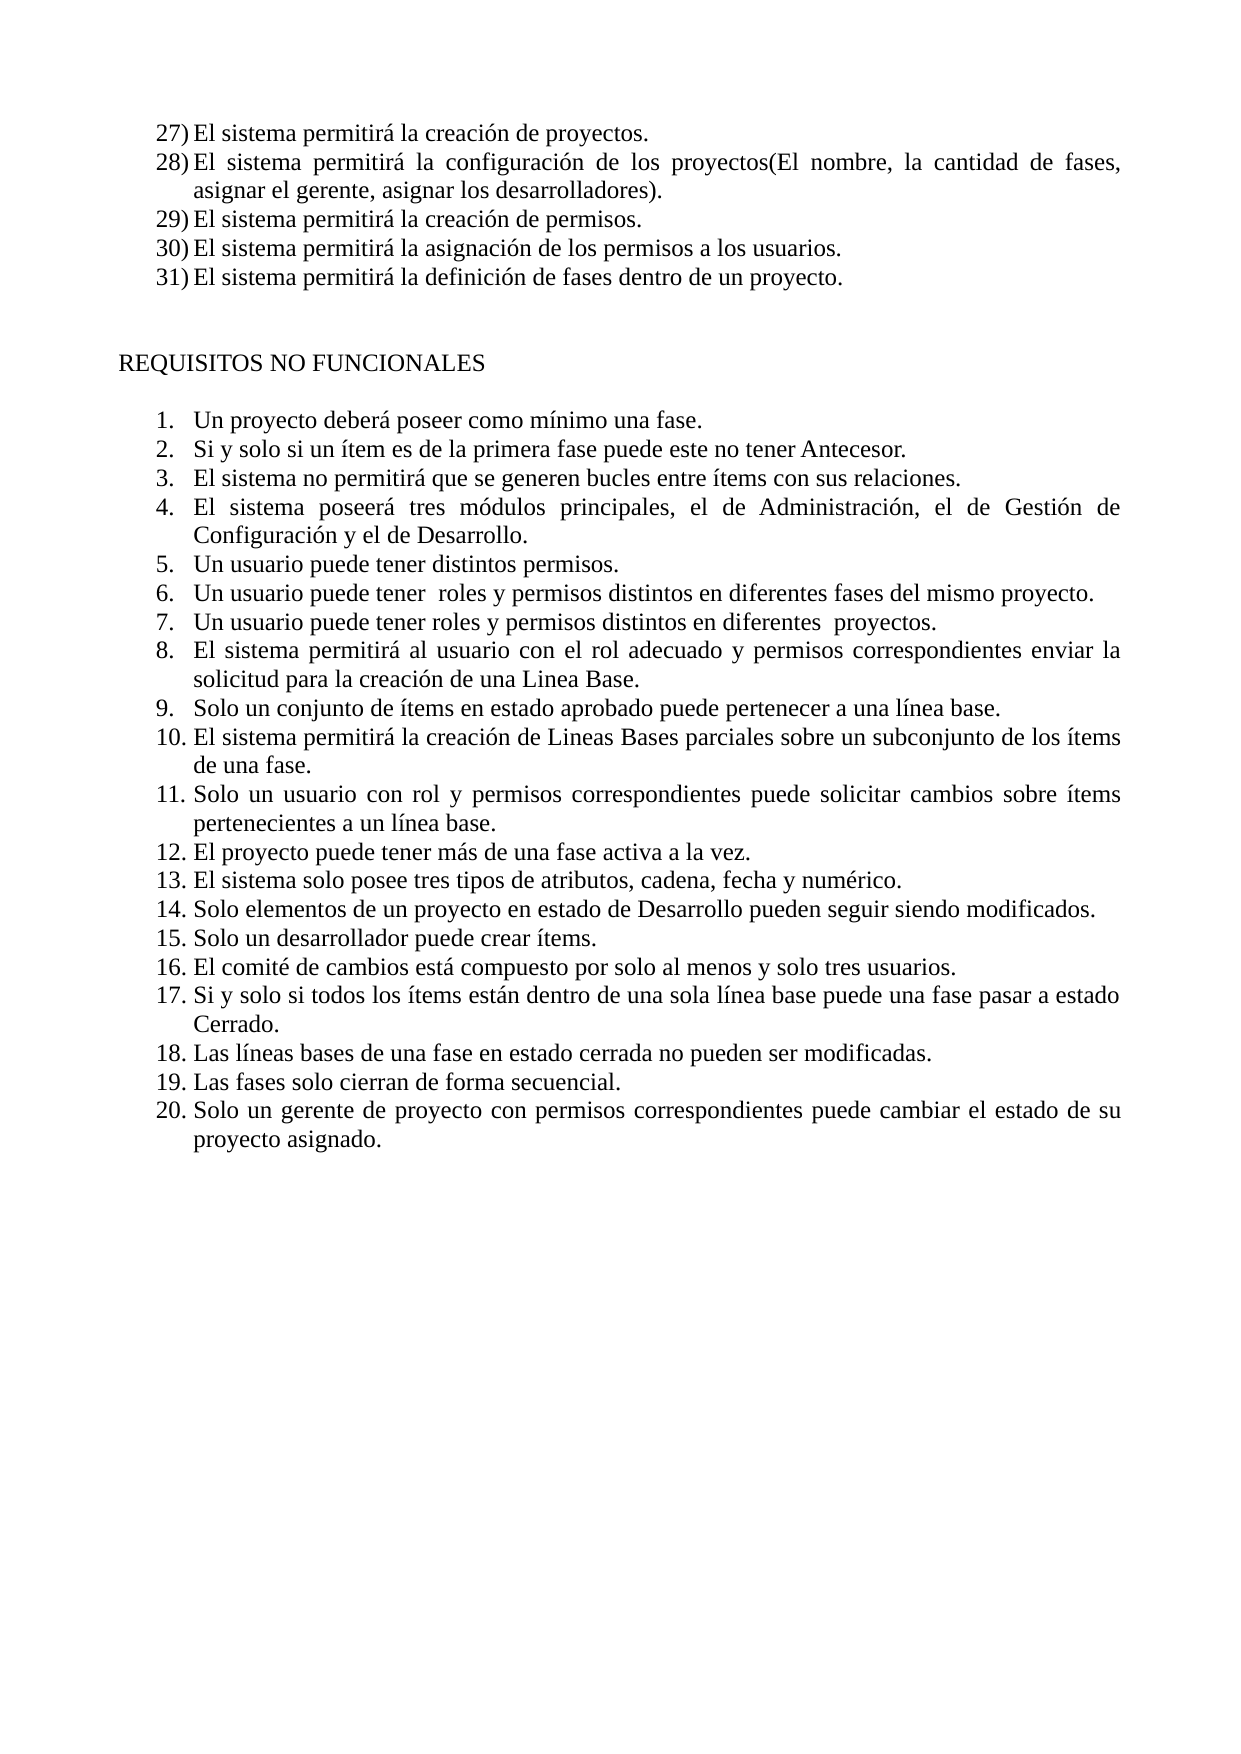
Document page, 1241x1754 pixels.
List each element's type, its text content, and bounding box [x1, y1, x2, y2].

list Un usuario puede tener distintos permisos. [156, 549, 1122, 578]
list Las líneas bases de una fase en estado cerrada no pueden ser modificadas. [156, 1038, 1122, 1067]
list El sistema permitirá la creación de Lineas Bases parciales sobre un subconjunto de los ítems de una fase. [156, 722, 1122, 779]
list El sistema solo posee tres tipos de atributos, cadena, fecha y numérico. [156, 866, 1122, 894]
list Solo un gerente de proyecto con permisos correspondientes puede cambiar el estado de su proyecto asignado. [156, 1096, 1122, 1153]
list Si y solo si un ítem es de la primera fase puede este no tener Antecesor. [156, 434, 1122, 463]
list El sistema no permitirá que se generen bucles entre ítems con sus relaciones. [156, 463, 1122, 492]
list El sistema permitirá la creación de permisos. [156, 204, 1122, 233]
list El comité de cambios está compuesto por solo al menos y solo tres usuarios. [156, 952, 1122, 981]
list Solo un desarrollador puede crear ítems. [156, 923, 1122, 952]
list El sistema permitirá la definición de fases dentro de un proyecto. [156, 262, 1122, 291]
list Solo elementos de un proyecto en estado de Desarrollo pueden seguir siendo modificados. [156, 894, 1122, 923]
list Las fases solo cierran de forma secuencial. [156, 1067, 1122, 1096]
list El sistema permitirá la configuración de los proyectos(El nombre, la cantidad de fases, asignar el gerente, asignar los desarrolladores). [156, 147, 1122, 204]
list El sistema permitirá al usuario con el rol adecuado y permisos correspondientes enviar la solicitud para la creación de una Linea Base. [156, 636, 1122, 693]
list Solo un conjunto de ítems en estado aprobado puede pertenecer a una línea base. [156, 693, 1122, 722]
list Un usuario puede tener roles y permisos distintos en diferentes fases del mismo proyecto. [156, 578, 1122, 607]
list Solo un usuario con rol y permisos correspondientes puede solicitar cambios sobre ítems pertenecientes a un línea base. [156, 779, 1122, 837]
list Un usuario puede tener roles y permisos distintos en diferentes proyectos. [156, 607, 1122, 636]
list El sistema permitirá la asignación de los permisos a los usuarios. [156, 233, 1122, 262]
list El sistema poseerá tres módulos principales, el de Administración, el de Gestión de Configuración y el de Desarrollo. [156, 492, 1122, 549]
list Si y solo si todos los ítems están dentro de una sola línea base puede una fase pasar a estado Cerrado. [156, 981, 1122, 1038]
list Un proyecto deberá poseer como mínimo una fase. [156, 406, 1122, 434]
list El sistema permitirá la creación de proyectos. [156, 118, 1122, 147]
text REQUISITOS NO FUNCIONALES [118, 348, 1122, 377]
list El proyecto puede tener más de una fase activa a la vez. [156, 837, 1122, 866]
